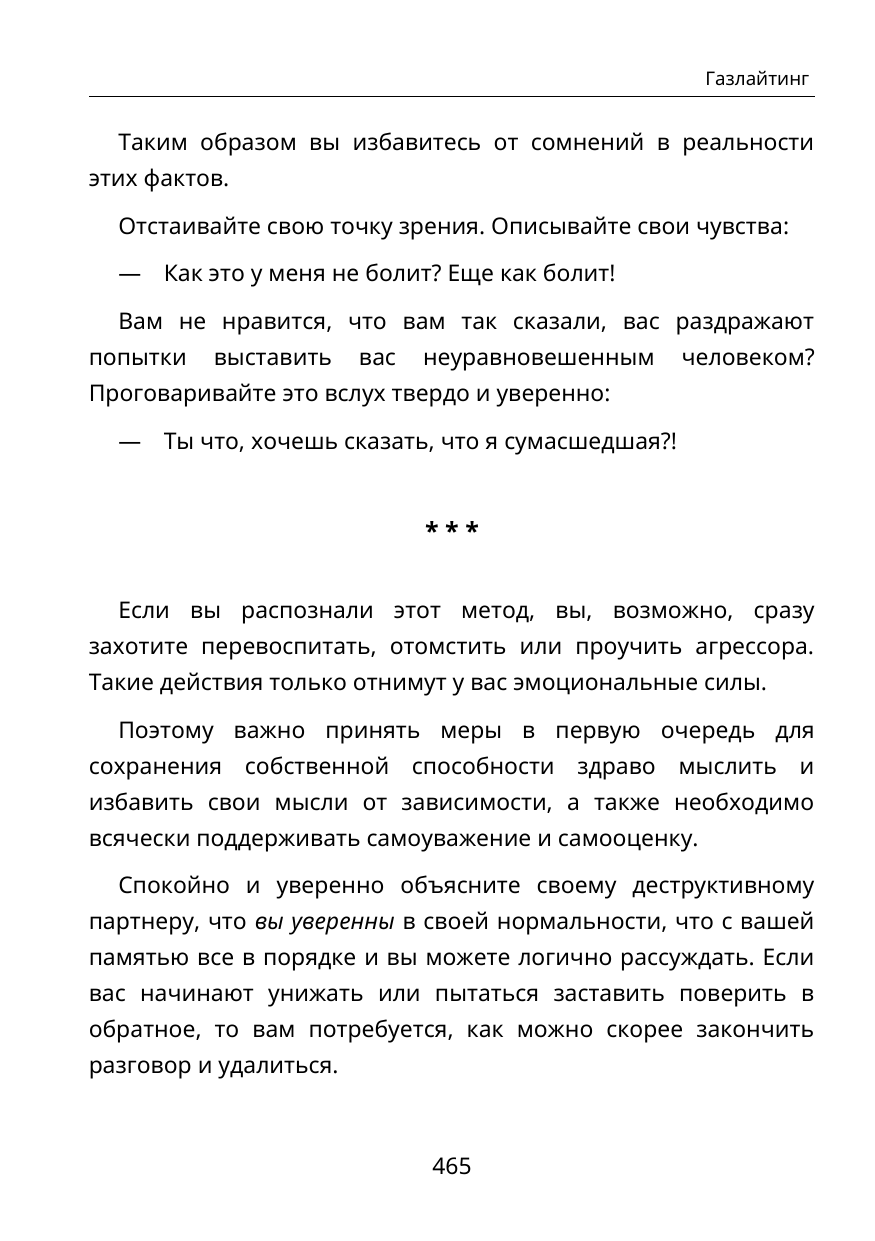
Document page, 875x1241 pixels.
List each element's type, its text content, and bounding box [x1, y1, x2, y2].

list Ты что, хочешь сказать, что я сумасшедшая?! [88, 425, 815, 456]
text Отстаивайте свою точку зрения. Описывайте свои чувства: [88, 210, 815, 241]
list Как это у меня не болит? Еще как болит! [88, 257, 815, 289]
subtitle * * * [88, 514, 815, 548]
text Если вы распознали этот метод, вы, возможно, сразу захотите перевоспитать, отомстить или проучить агрессора. Такие действия только отнимут у вас эмоциональные силы. [88, 594, 815, 697]
text Поэтому важно принять меры в первую очередь для сохранения собственной способности здраво мыслить и избавить свои мысли от зависимости, а также необходимо всячески поддерживать самоуважение и самооценку. [88, 714, 815, 853]
text Вам не нравится, что вам так сказали, вас раздражают попытки выставить вас неуравновешенным человеком? Проговаривайте это вслух твердо и уверенно: [88, 305, 815, 408]
text Таким образом вы избавитесь от сомнений в реальности этих фактов. [88, 126, 815, 193]
text Спокойно и уверенно объясните своему деструктивному партнеру, что вы уверенны в своей нормальности, что с вашей памятью все в порядке и вы можете логично рассуждать. Если вас начинают унижать или пытаться заставить поверить в обратное, то вам потребуется, как можно скорее закончить разговор и удалиться. [88, 869, 815, 1080]
